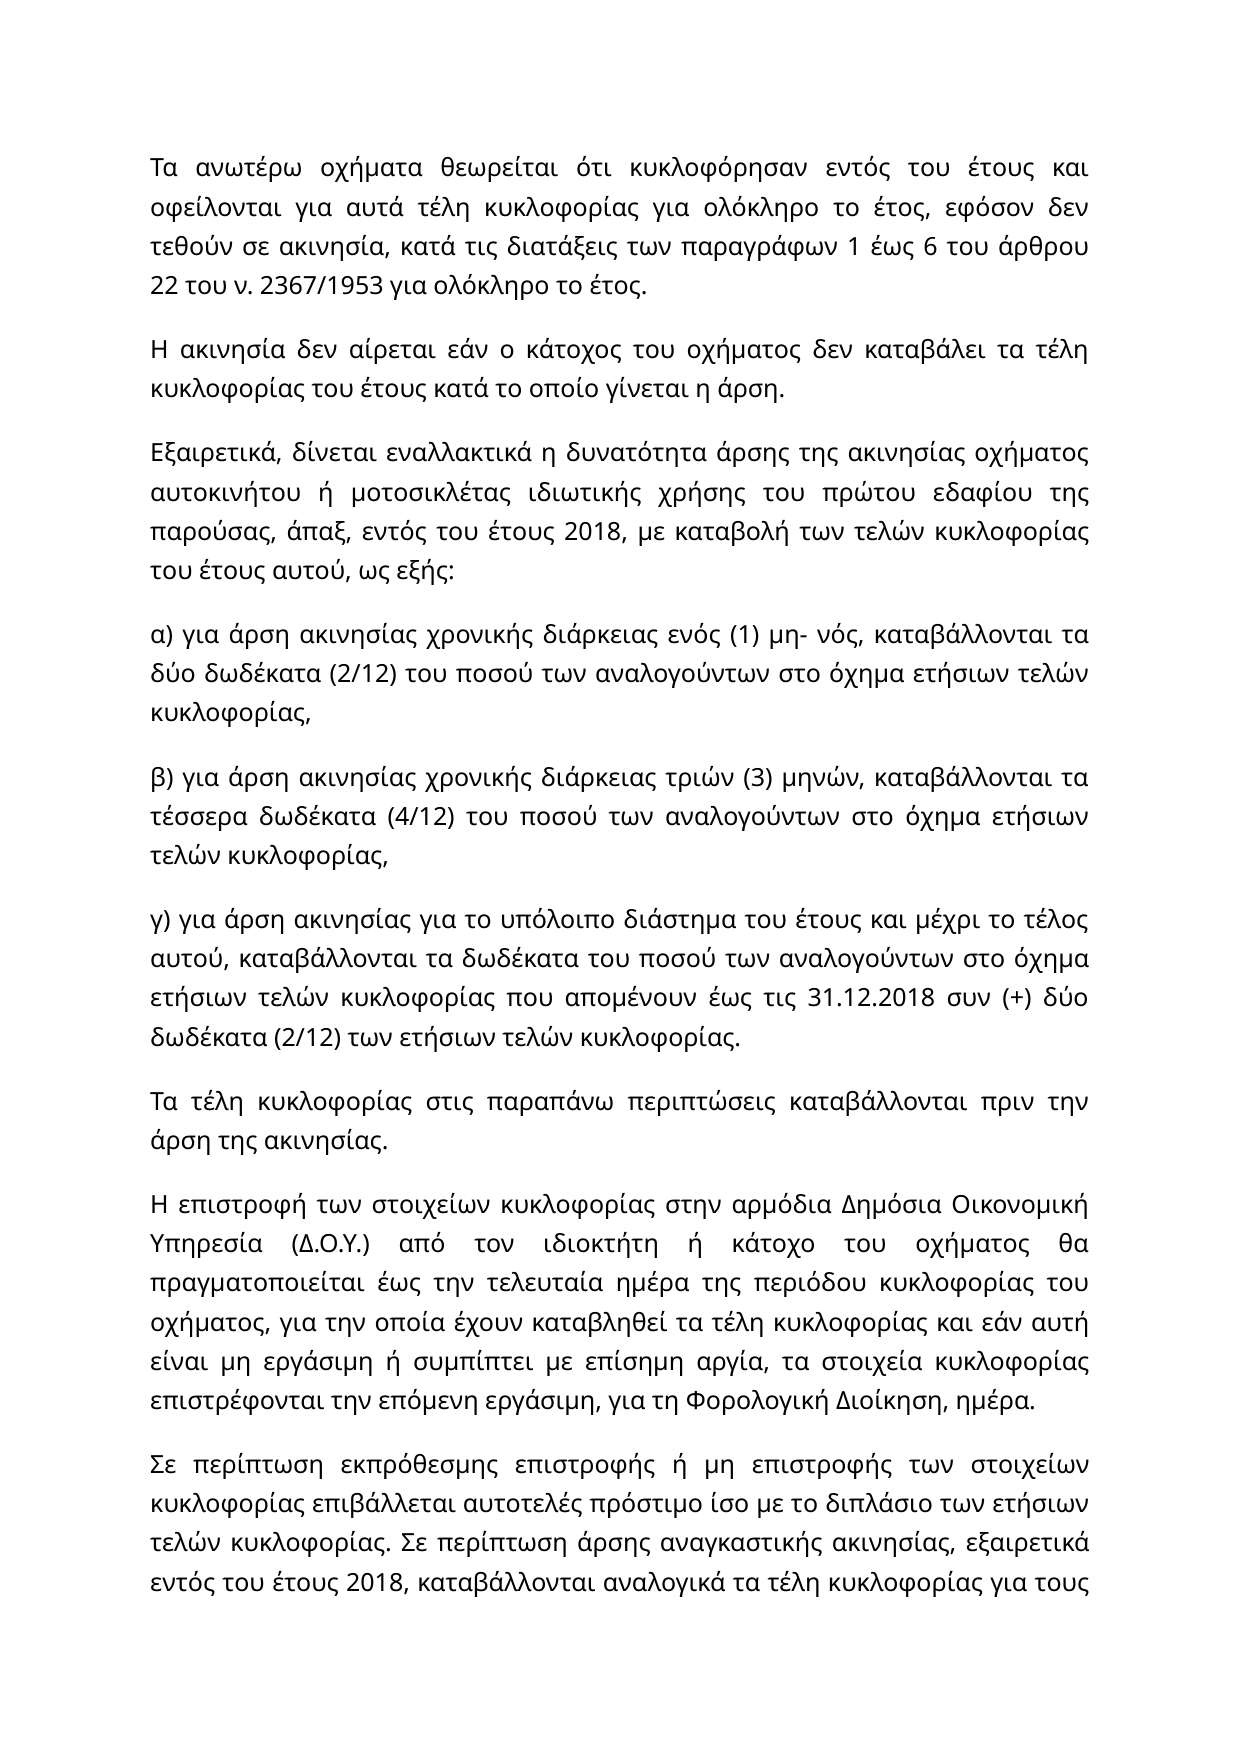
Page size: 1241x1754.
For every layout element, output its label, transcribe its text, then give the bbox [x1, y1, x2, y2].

text Εξαιρετικά, δίνεται εναλλακτικά η δυνατότητα άρσης της ακινησίας οχήματος αυτοκινήτου ή μοτοσικλέτας ιδιωτικής χρήσης του πρώτου εδαφίου της παρούσας, άπαξ, εντός του έτους 2018, με καταβολή των τελών κυκλοφορίας του έτους αυτού, ως εξής: [150, 435, 1090, 587]
text Τα ανωτέρω οχήματα θεωρείται ότι κυκλοφόρησαν εντός του έτους και οφείλονται για αυτά τέλη κυκλοφορίας για ολόκληρο το έτος, εφόσον δεν τεθούν σε ακινησία, κατά τις διατάξεις των παραγράφων 1 έως 6 του άρθρου 22 του ν. 2367/1953 για ολόκληρο το έτος. [150, 150, 1090, 302]
text Τα τέλη κυκλοφορίας στις παραπάνω περιπτώσεις καταβάλλονται πριν την άρση της ακινησίας. [150, 1083, 1090, 1157]
text β) για άρση ακινησίας χρονικής διάρκειας τριών (3) μηνών, καταβάλλονται τα τέσσερα δωδέκατα (4/12) του ποσού των αναλογούντων στο όχημα ετήσιων τελών κυκλοφορίας, [150, 759, 1090, 872]
text Η επιστροφή των στοιχείων κυκλοφορίας στην αρμόδια Δημόσια Οικονομική Υπηρεσία (Δ.Ο.Υ.) από τον ιδιοκτήτη ή κάτοχο του οχήματος θα πραγματοποιείται έως την τελευταία ημέρα της περιόδου κυκλοφορίας του οχήματος, για την οποία έχουν καταβληθεί τα τέλη κυκλοφορίας και εάν αυτή είναι μη εργάσιμη ή συμπίπτει με επίσημη αργία, τα στοιχεία κυκλοφορίας επιστρέφονται την επόμενη εργάσιμη, για τη Φορολογική Διοίκηση, ημέρα. [150, 1187, 1090, 1417]
text Η ακινησία δεν αίρεται εάν ο κάτοχος του οχήματος δεν καταβάλει τα τέλη κυκλοφορίας του έτους κατά το οποίο γίνεται η άρση. [150, 332, 1090, 405]
text α) για άρση ακινησίας χρονικής διάρκειας ενός (1) μη- νός, καταβάλλονται τα δύο δωδέκατα (2/12) του ποσού των αναλογούντων στο όχημα ετήσιων τελών κυκλοφορίας, [150, 617, 1090, 729]
text Σε περίπτωση εκπρόθεσμης επιστροφής ή μη επιστροφής των στοιχείων κυκλοφορίας επιβάλλεται αυτοτελές πρόστιμο ίσο με το διπλάσιο των ετήσιων τελών κυκλοφορίας. Σε περίπτωση άρσης αναγκαστικής ακινησίας, εξαιρετικά εντός του έτους 2018, καταβάλλονται αναλογικά τα τέλη κυκλοφορίας για τους [150, 1447, 1090, 1598]
text γ) για άρση ακινησίας για το υπόλοιπο διάστημα του έτους και μέχρι το τέλος αυτού, καταβάλλονται τα δωδέκατα του ποσού των αναλογούντων στο όχημα ετήσιων τελών κυκλοφορίας που απομένουν έως τις 31.12.2018 συν (+) δύο δωδέκατα (2/12) των ετήσιων τελών κυκλοφορίας. [150, 902, 1090, 1053]
